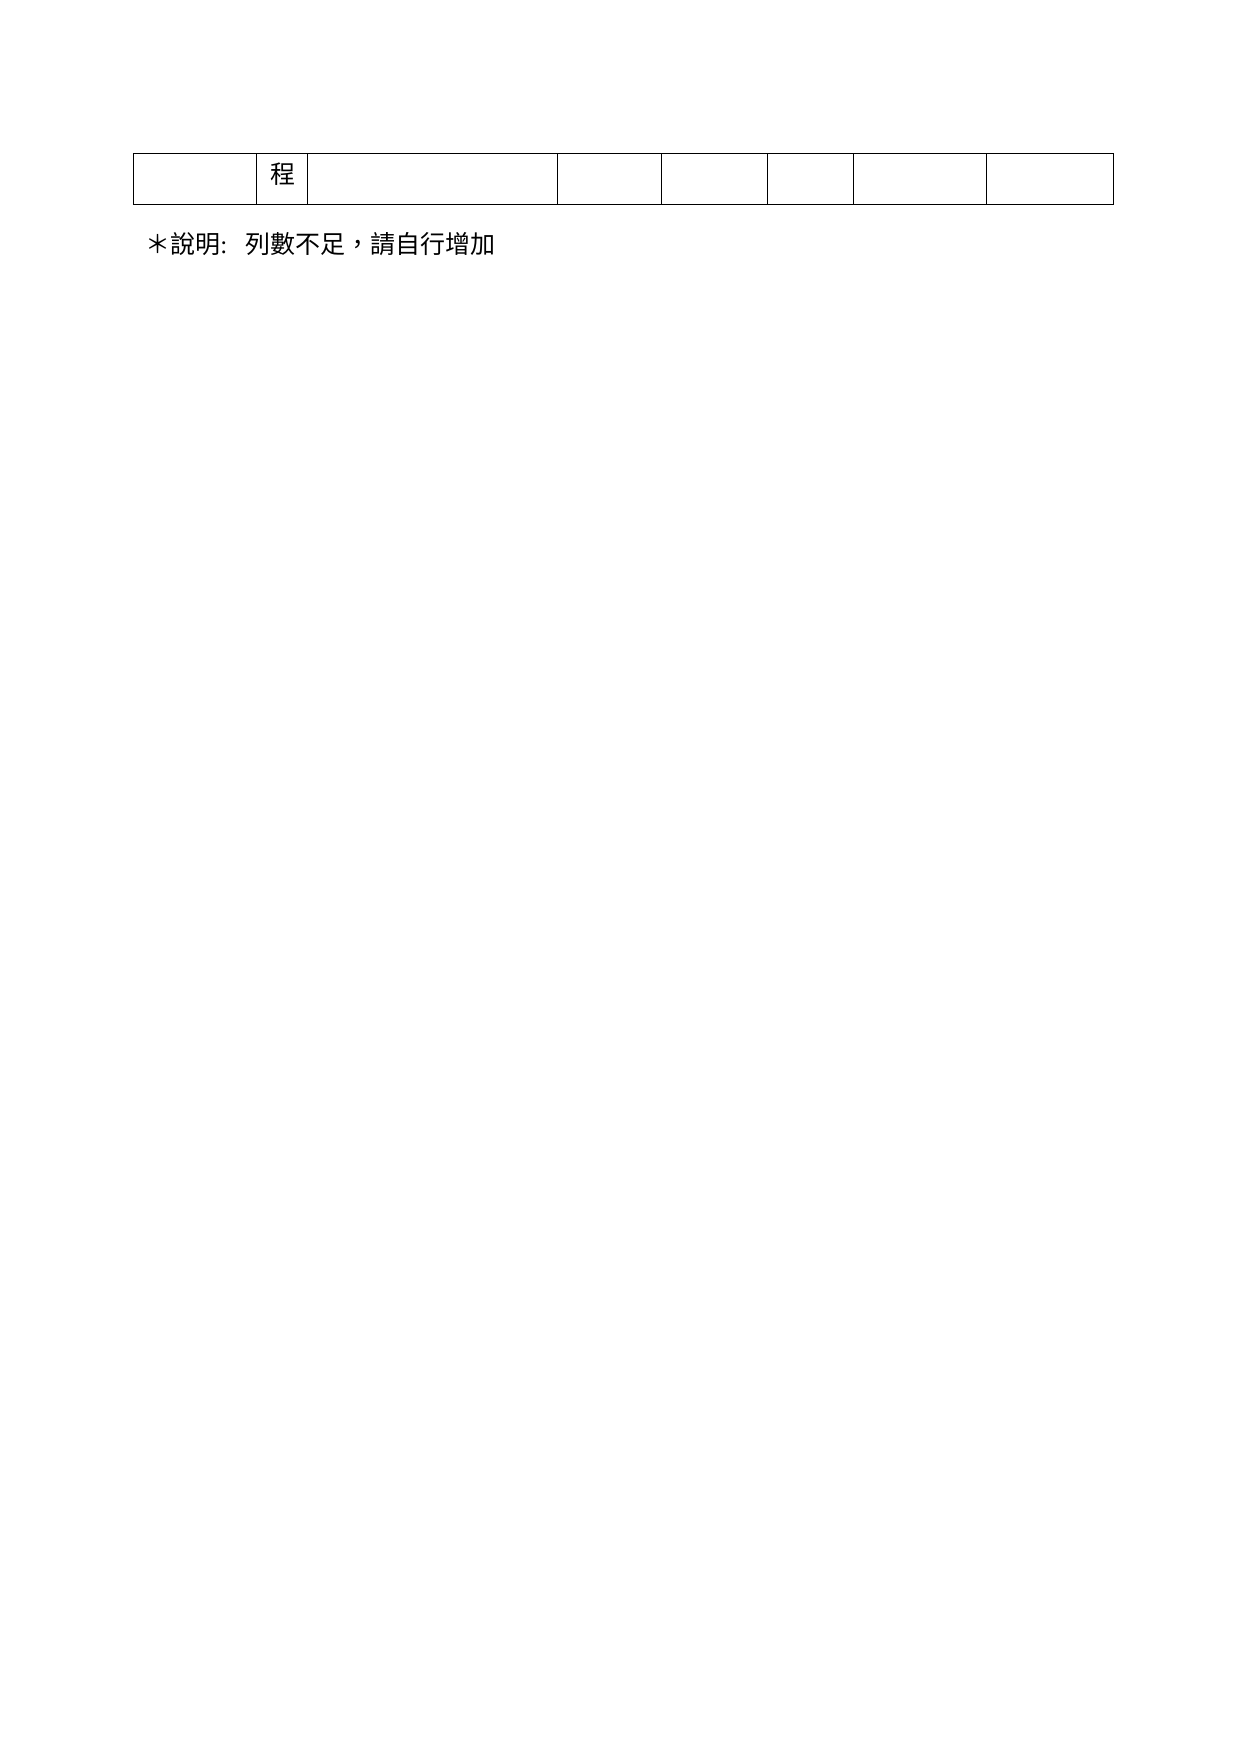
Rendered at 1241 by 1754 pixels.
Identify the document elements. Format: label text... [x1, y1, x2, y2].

table_cell [308, 154, 557, 204]
table_cell [768, 154, 853, 204]
table_cell 程 [257, 154, 307, 204]
table_cell [854, 154, 986, 204]
table_cell [662, 154, 767, 204]
table_cell [558, 154, 661, 204]
table_cell [987, 154, 1113, 204]
text ＊說明:列數不足，請自行增加 [145, 224, 1095, 262]
table_cell [134, 154, 256, 204]
